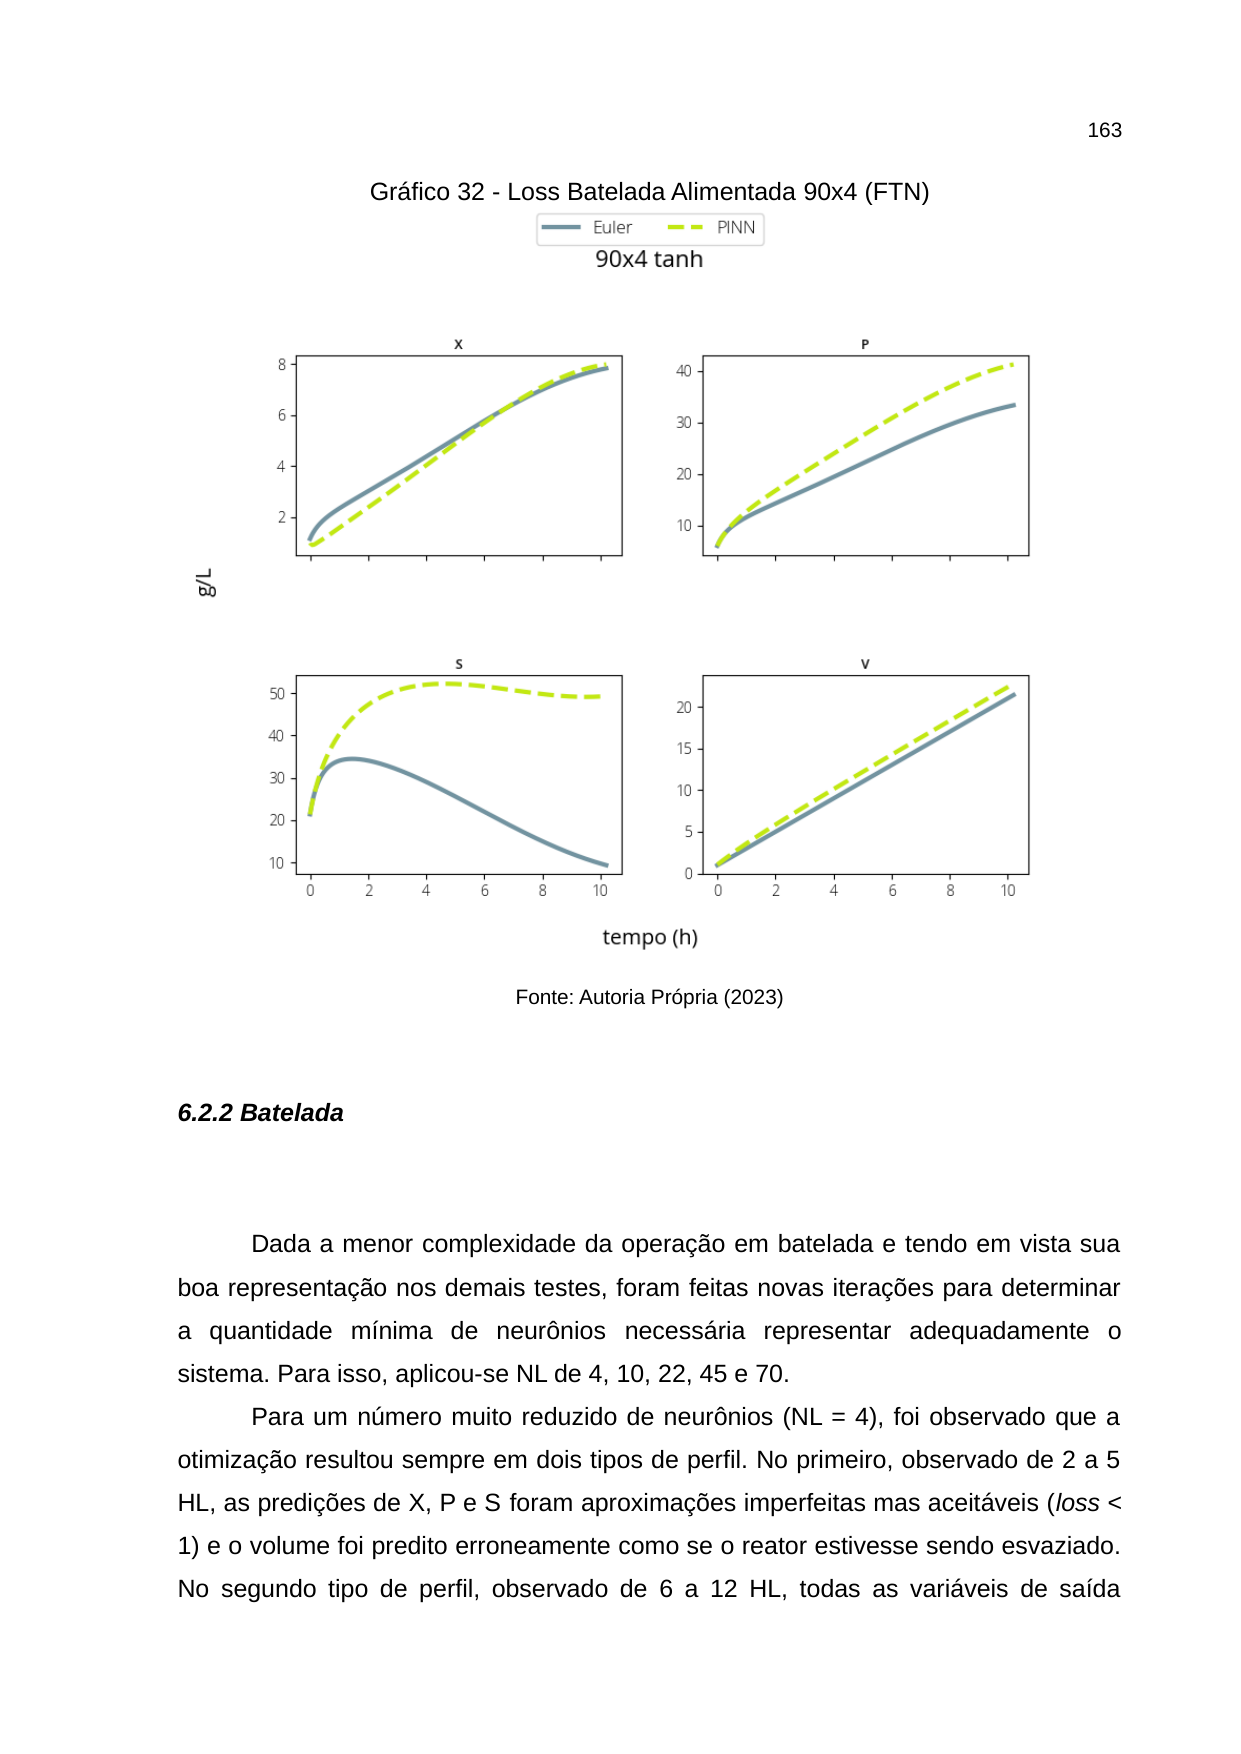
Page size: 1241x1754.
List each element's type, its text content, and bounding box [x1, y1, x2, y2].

text Gráfico 32 - Loss Batelada Alimentada 90x4 (FTN) [177, 177, 1122, 205]
text Para um número muito reduzido de neurônios (NL = 4), foi observado que a otimização resultou sempre em dois tipos de perfil. No primeiro, observado de 2 a 5 HL, as predições de X, P e S foram aproximações imperfeitas mas aceitáveis (loss < 1) e o volume foi predito erroneamente como se o reator estivesse sendo esvaziado. No segundo tipo de perfil, observado de 6 a 12 HL, todas as variáveis de saída [177, 1402, 1122, 1603]
picture [177, 205, 1123, 957]
text Fonte: Autoria Própria (2023) [177, 985, 1122, 1009]
text Dada a menor complexidade da operação em batelada e tendo em vista sua boa representação nos demais testes, foram feitas novas iterações para determinar a quantidade mínima de neurônios necessária representar adequadamente o sistema. Para isso, aplicou-se NL de 4, 10, 22, 45 e 70. [177, 1229, 1122, 1387]
subtitle Batelada [177, 1098, 1122, 1126]
